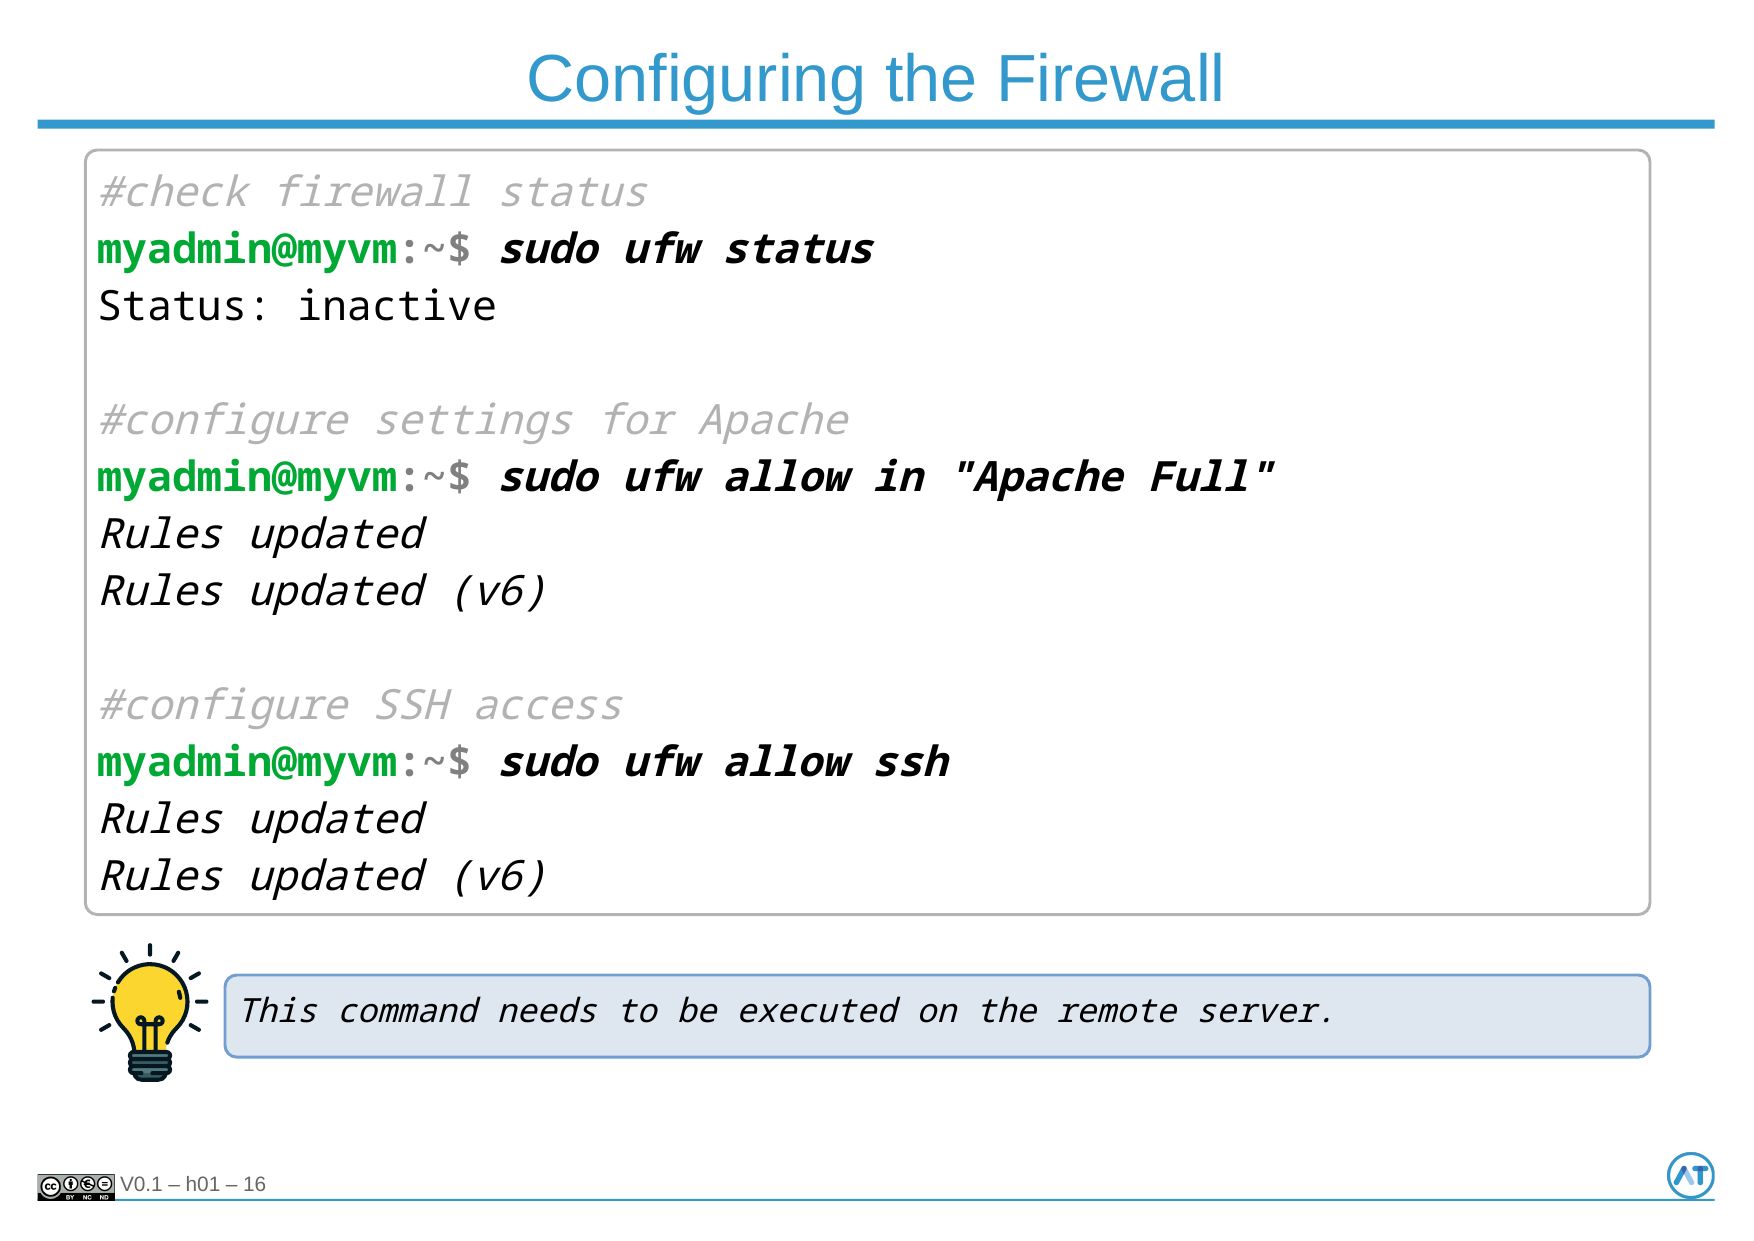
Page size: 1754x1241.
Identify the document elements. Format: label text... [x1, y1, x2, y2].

picture [37, 1174, 115, 1201]
title Configuring the Firewall [37, 37, 1715, 120]
text_box #check firewall status myadmin@myvm:~$ sudo ufw status Status: inactive #configure settings for Apache myadmin@myvm:~$ sudo ufw allow in "Apache Full" Rules updated Rules updated (v6) #configure SSH access myadmin@myvm:~$ sudo ufw allow ssh Rules updated Rules updated (v6) [85, 150, 1651, 915]
picture [1667, 1152, 1715, 1199]
picture [75, 937, 226, 1088]
text_box This command needs to be executed on the remote server. [225, 975, 1651, 1058]
